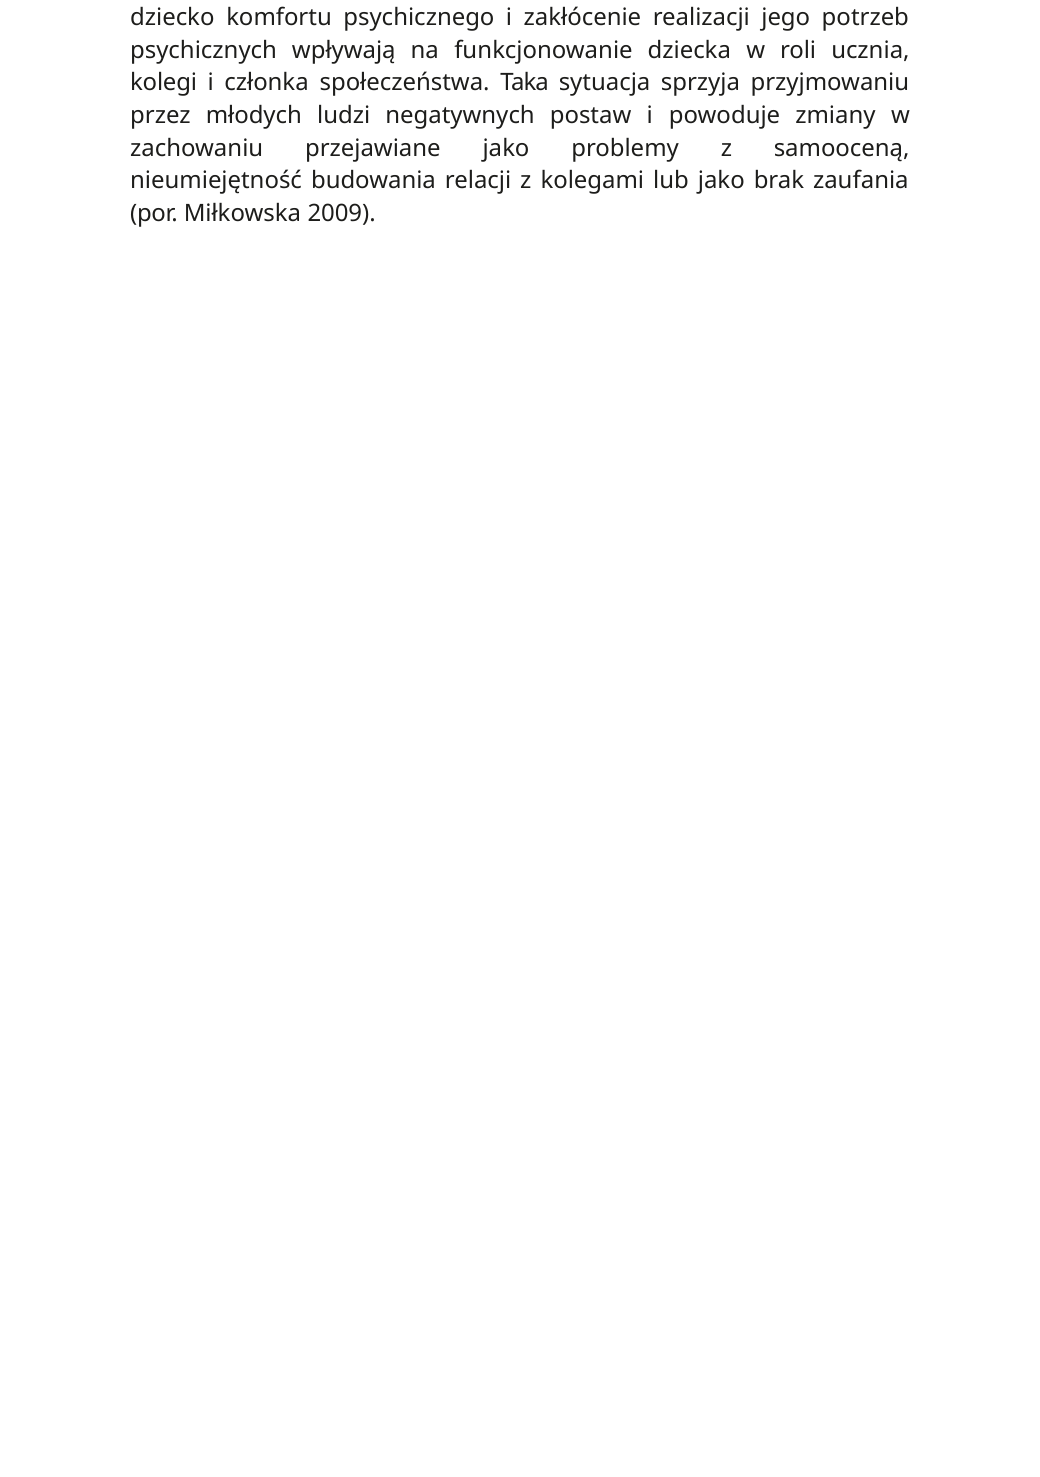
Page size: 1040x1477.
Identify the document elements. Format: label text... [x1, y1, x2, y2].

text dziecko komfortu psychicznego i zakłócenie realizacji jego potrzeb psychicznych wpływają na funkcjonowanie dziecka w roli ucznia, kolegi i członka społeczeństwa. Taka sytuacja sprzyja przyjmowaniu przez młodych ludzi negatywnych postaw i powoduje zmiany w zachowaniu przejawiane jako problemy z samooceną, nieumiejętność budowania relacji z kolegami lub jako brak zaufania (por. Miłkowska 2009). [130, 0, 910, 228]
